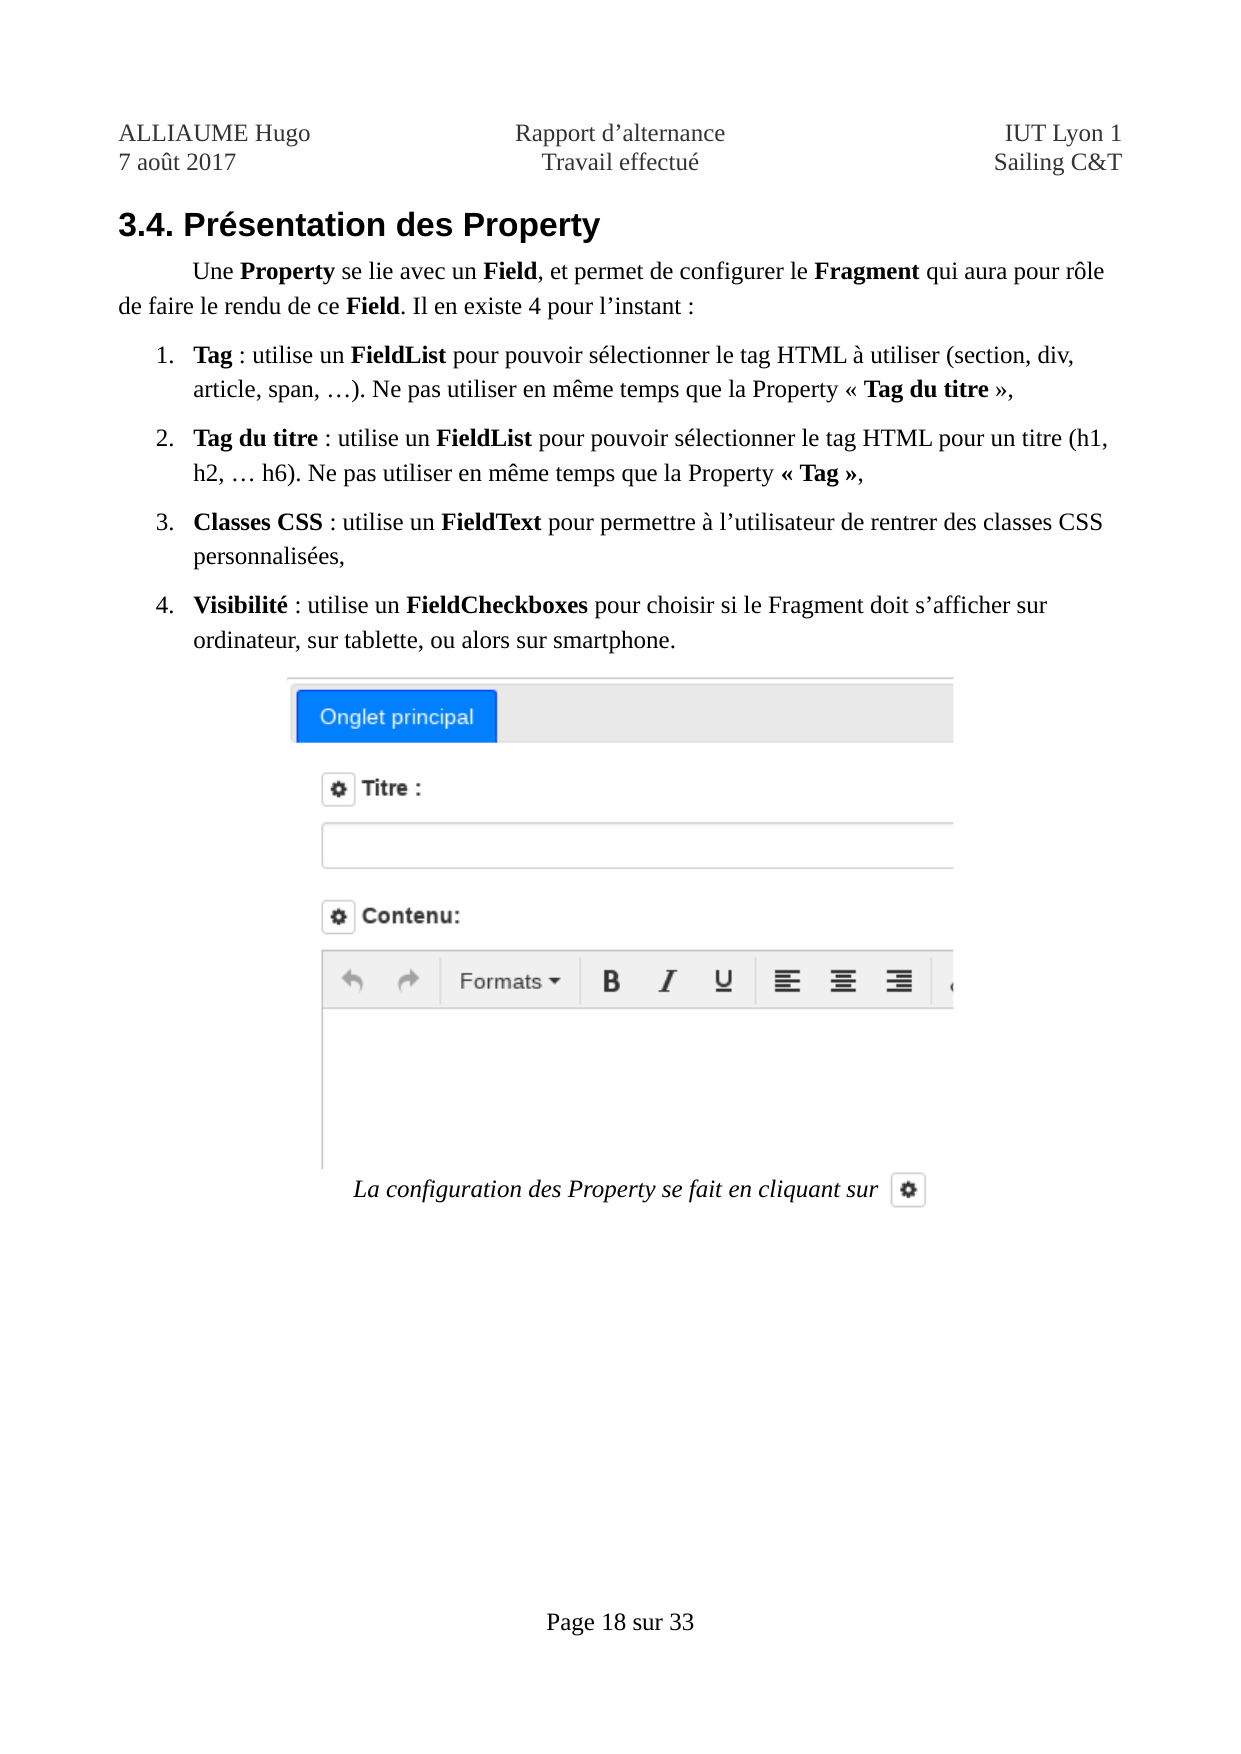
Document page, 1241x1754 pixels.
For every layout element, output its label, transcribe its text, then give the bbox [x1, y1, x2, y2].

list Classes CSS : utilise un FieldText pour permettre à l’utilisateur de rentrer des classes CSS personnalisées, [156, 507, 1122, 570]
list Tag du titre : utilise un FieldList pour pouvoir sélectionner le tag HTML pour un titre (h1, h2, … h6). Ne pas utiliser en même temps que la Property « Tag », [156, 423, 1122, 487]
subtitle 3.4. Présentation des Property [118, 205, 1122, 244]
picture [883, 1168, 931, 1214]
list Visibilité : utilise un FieldCheckboxes pour choisir si le Fragment doit s’afficher sur ordinateur, sur tablette, ou alors sur smartphone. [156, 590, 1122, 654]
text La configuration des Property se fait en cliquant sur [118, 674, 1122, 1203]
text Une Property se lie avec un Field, et permet de configurer le Fragment qui aura pour rôle de faire le rendu de ce Field. Il en existe 4 pour l’instant : [118, 256, 1122, 319]
list Tag : utilise un FieldList pour pouvoir sélectionner le tag HTML à utiliser (section, div, article, span, …). Ne pas utiliser en même temps que la Property « Tag du titre », [156, 340, 1122, 403]
